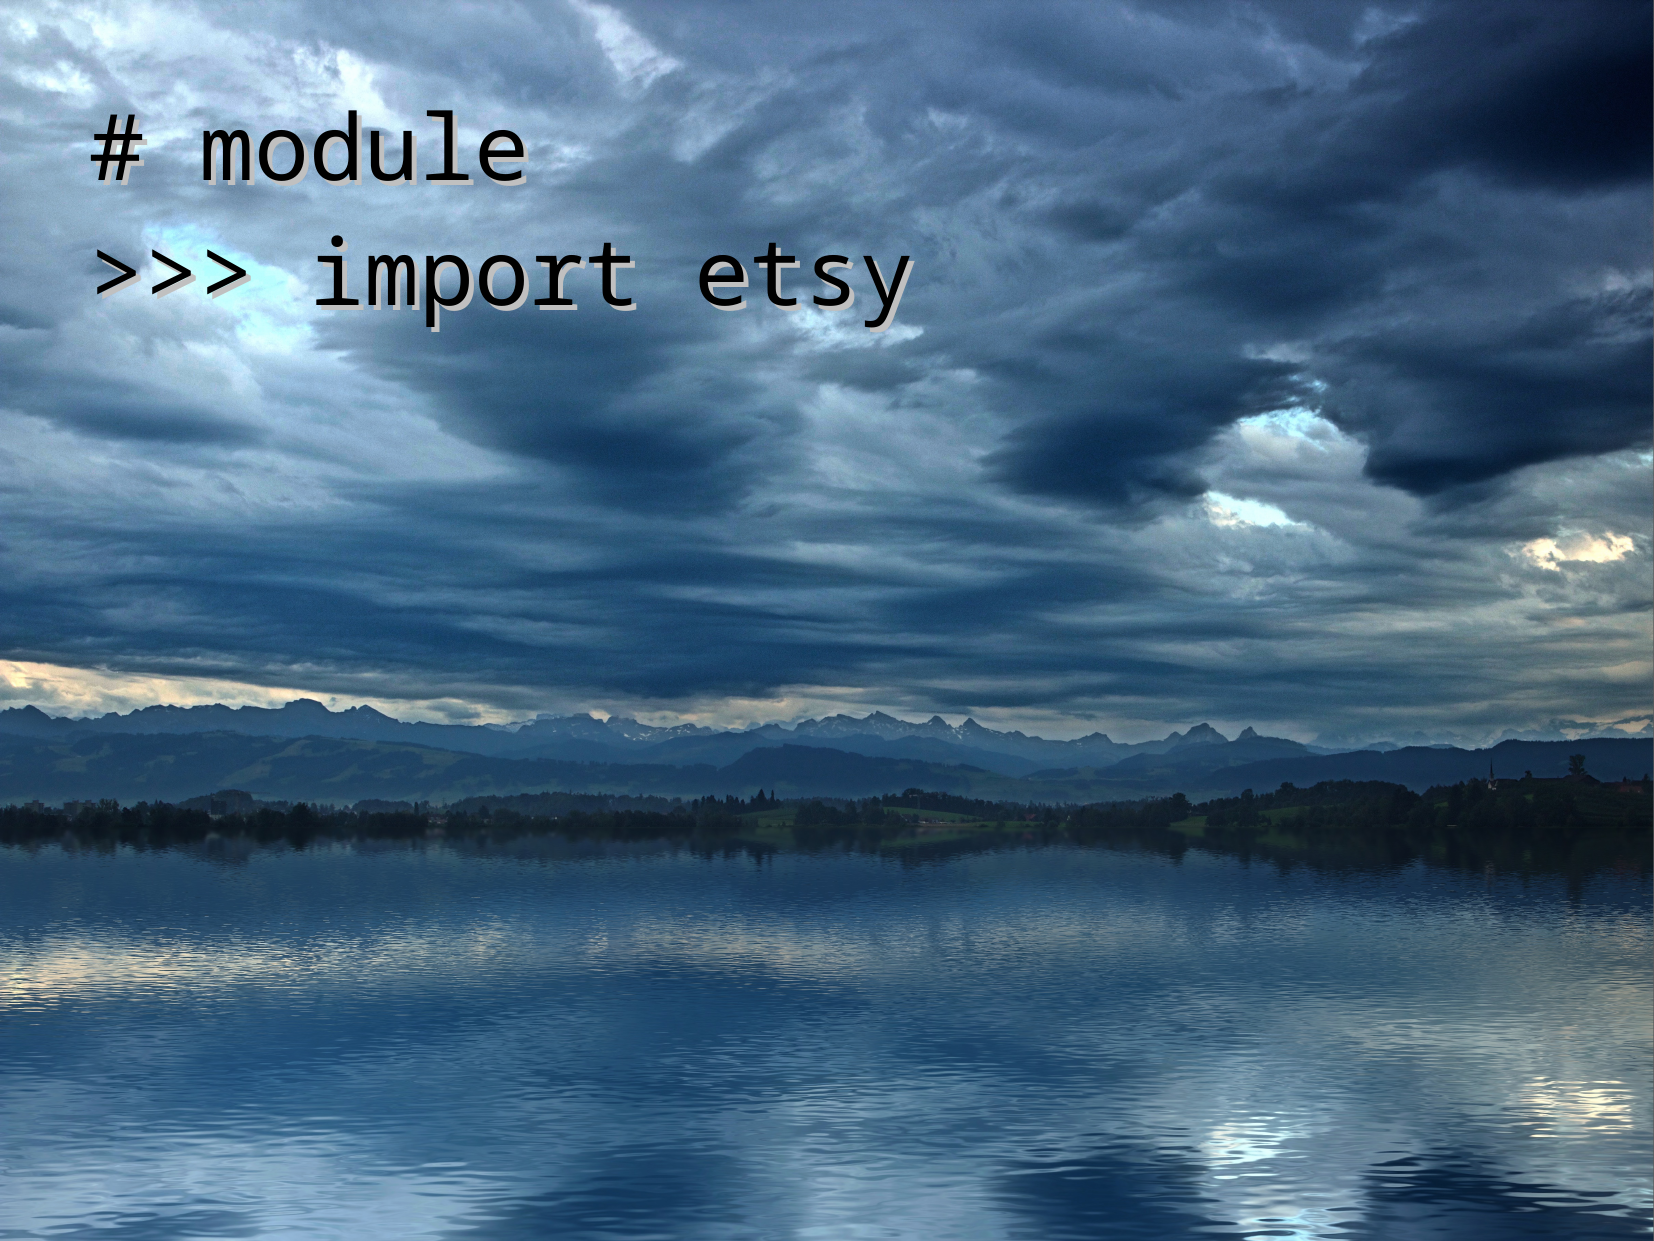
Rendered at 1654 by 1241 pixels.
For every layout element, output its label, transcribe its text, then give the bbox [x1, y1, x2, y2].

picture [0, 0, 1654, 1241]
text_box # module >>> import etsy [75, 75, 1651, 833]
